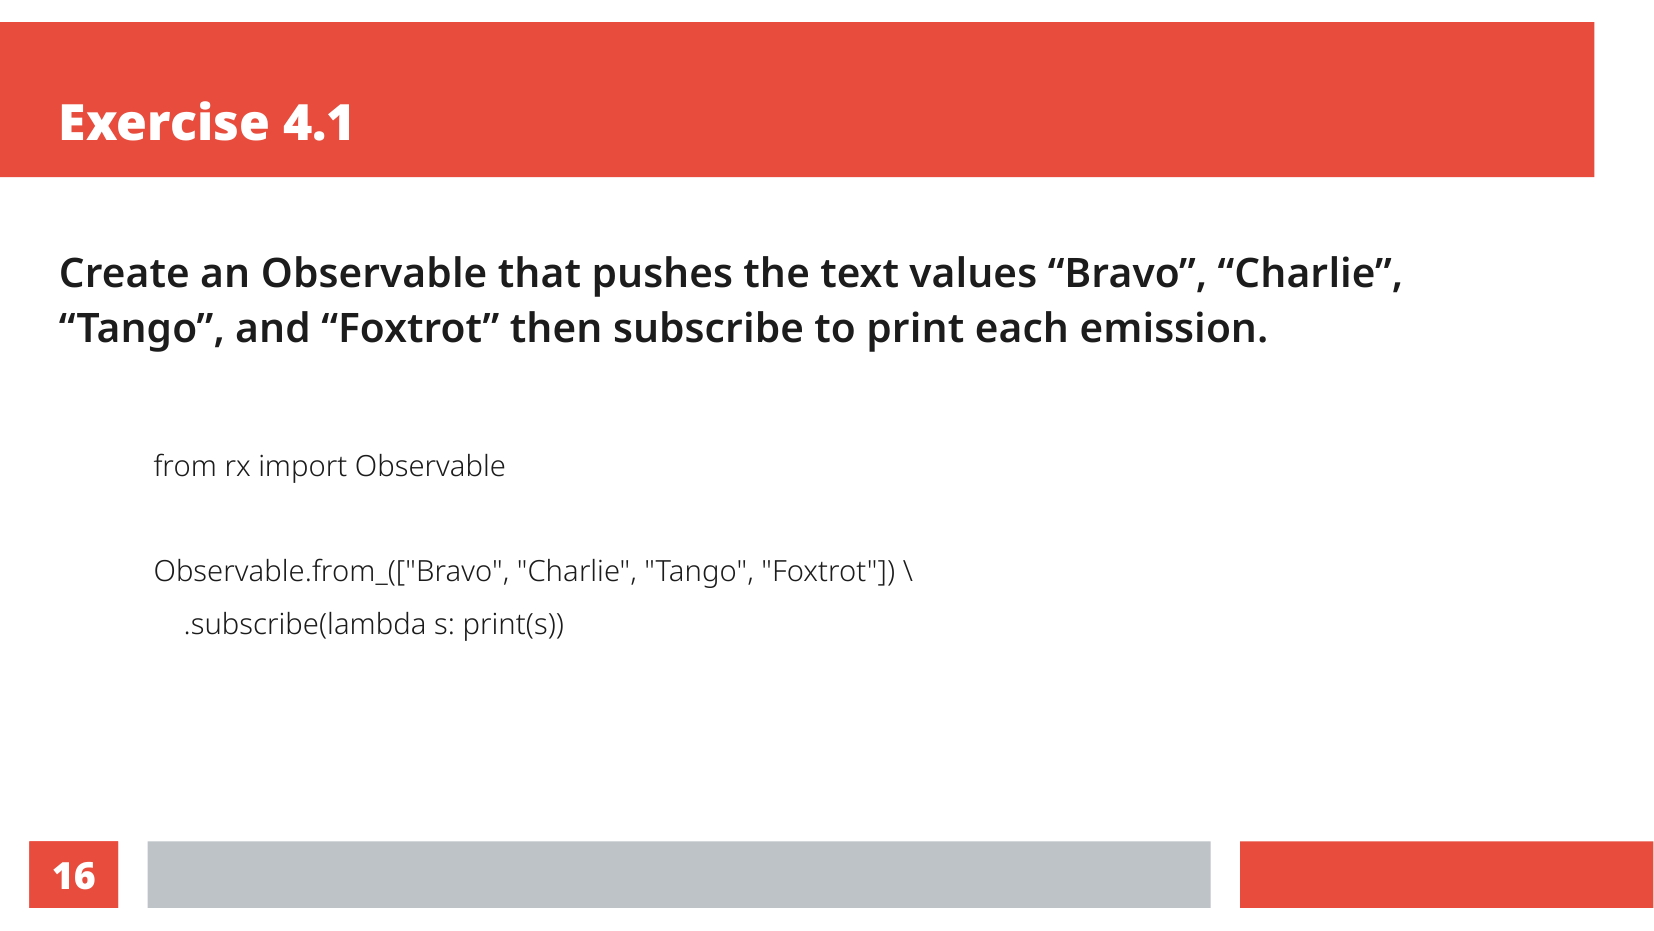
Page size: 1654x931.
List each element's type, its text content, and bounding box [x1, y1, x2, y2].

list Create an Observable that pushes the text values “Bravo”, “Charlie”, “Tango”, and “Foxtrot” then subscribe to print each emission. from rx import Observable Observable.from_(["Bravo", "Charlie", "Tango", "Foxtrot"]) \ .subscribe(lambda s: print(s)) [58, 243, 1565, 820]
title Exercise 4.1 [58, 44, 1595, 155]
